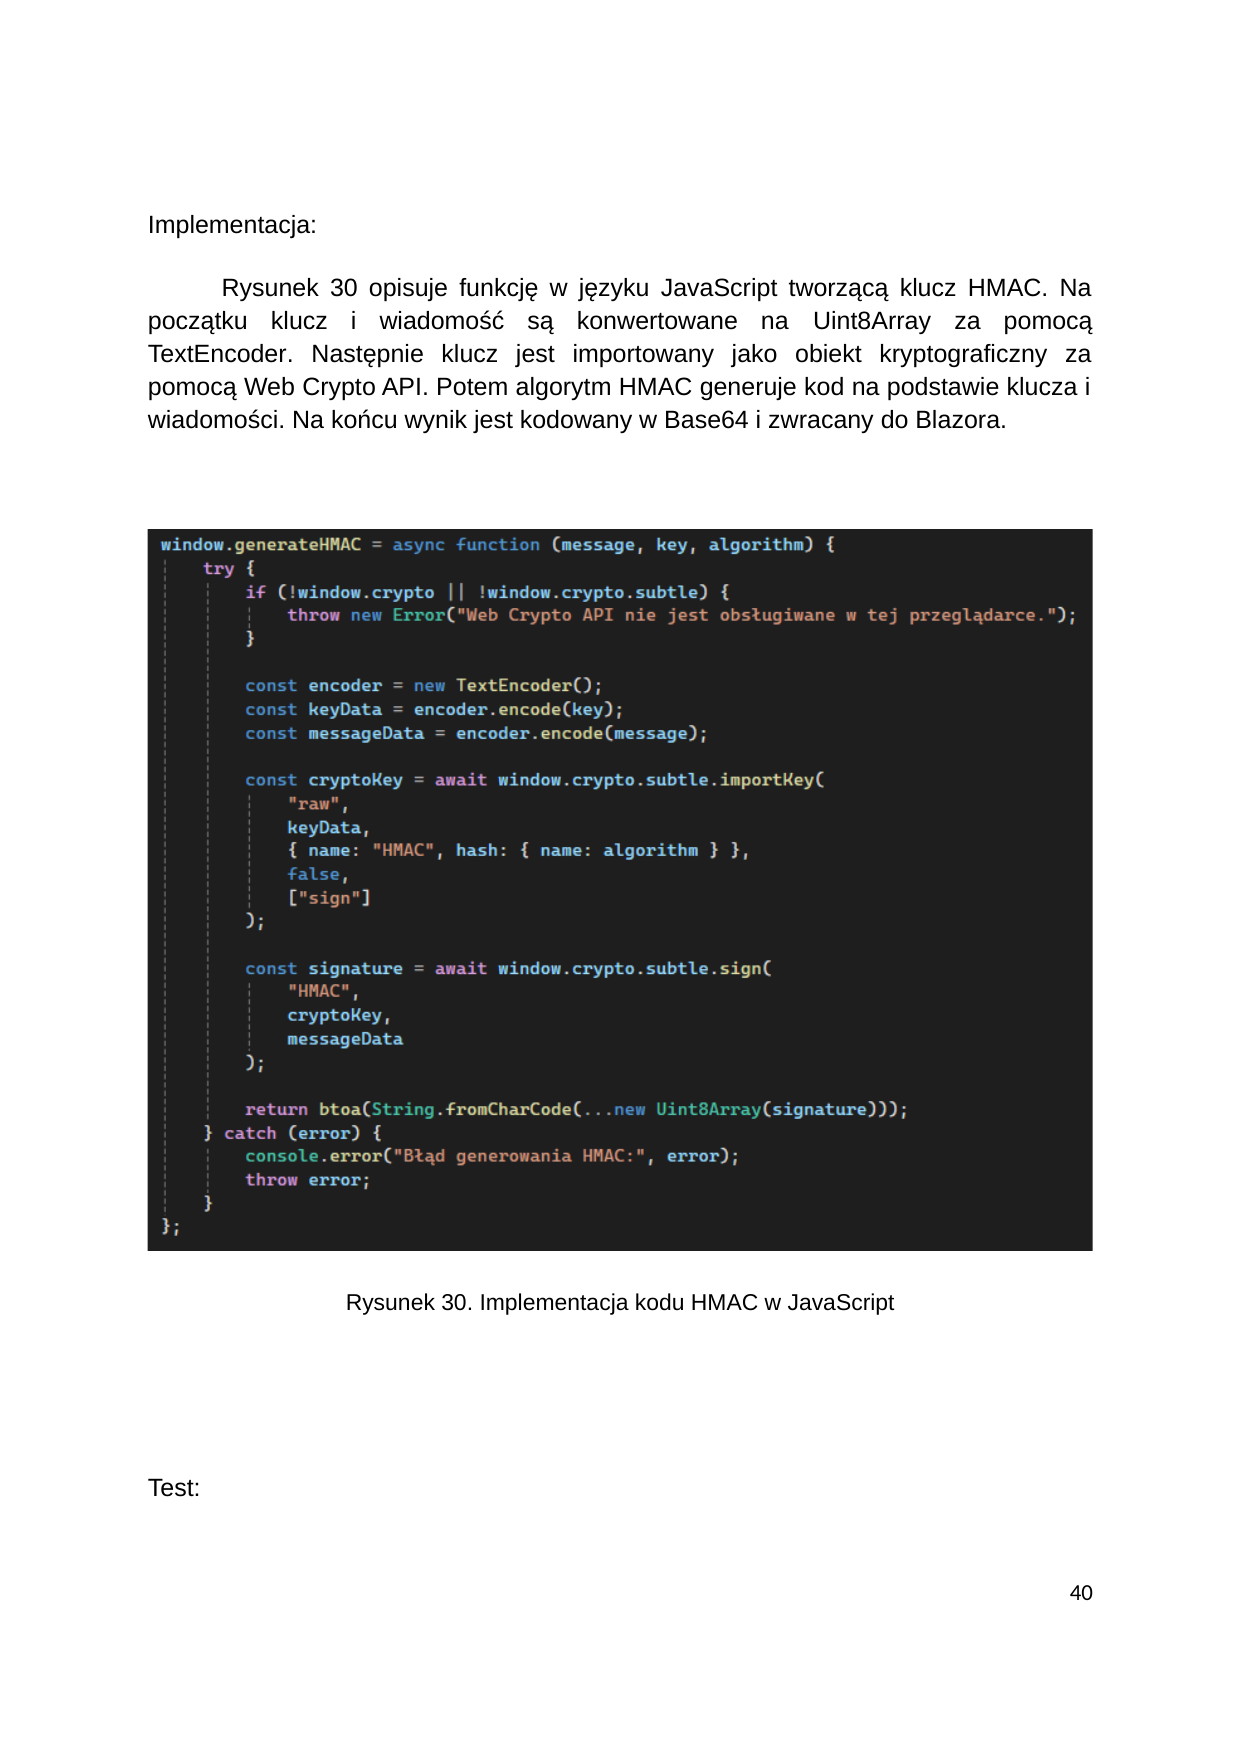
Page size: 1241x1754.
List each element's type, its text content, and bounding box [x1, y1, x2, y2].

text Implementacja: [148, 210, 1093, 239]
picture [147, 529, 1093, 1251]
text Rysunek 30 opisuje funkcję w języku JavaScript tworzącą klucz HMAC. Na początku klucz i wiadomość są konwertowane na Uint8Array za pomocą TextEncoder. Następnie klucz jest importowany jako obiekt kryptograficzny za pomocą Web Crypto API. Potem algorytm HMAC generuje kod na podstawie klucza i wiadomości. Na końcu wynik jest kodowany w Base64 i zwracany do Blazora. [148, 273, 1093, 433]
text Rysunek 30. Implementacja kodu HMAC w JavaScript [148, 1251, 1093, 1315]
text Test: [148, 1473, 1093, 1502]
